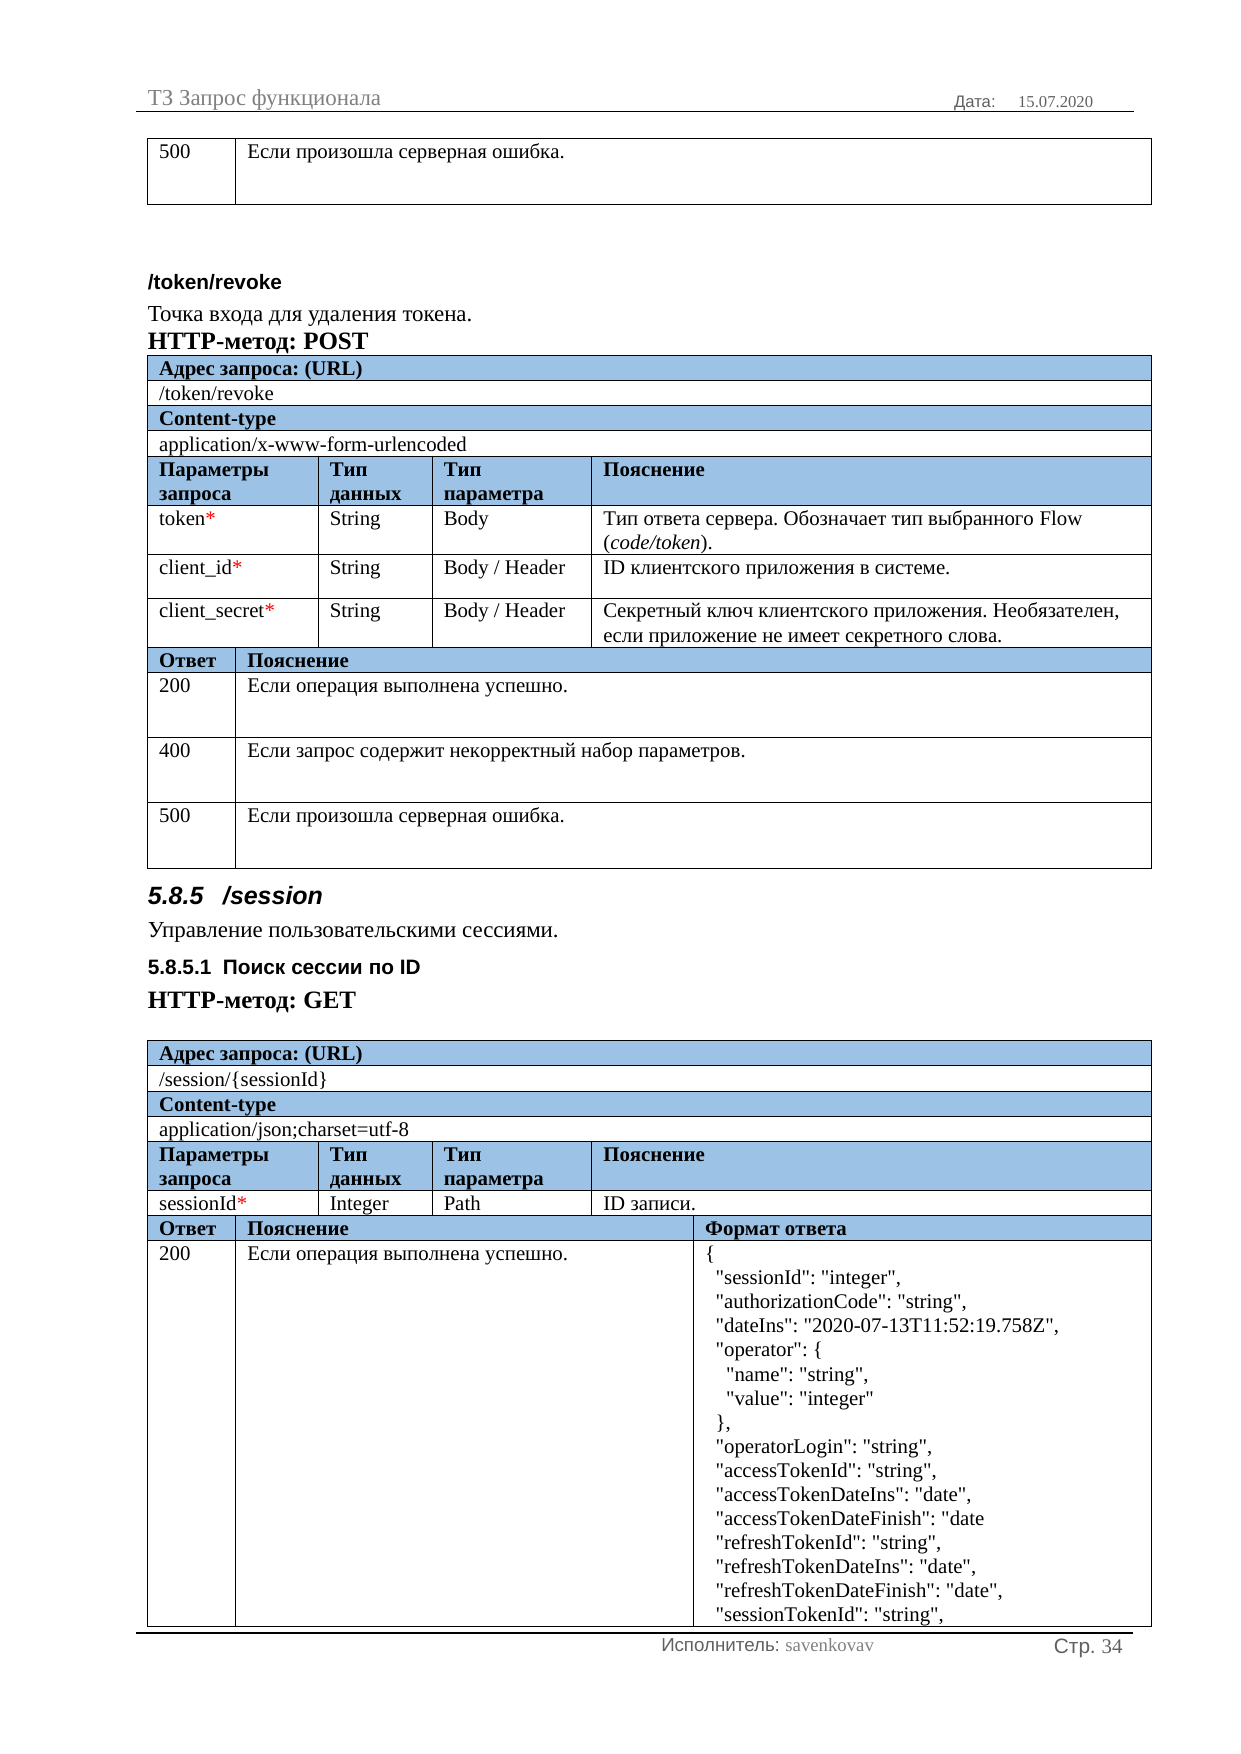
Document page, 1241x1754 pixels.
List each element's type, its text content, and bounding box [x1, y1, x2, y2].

subtitle /token/revoke [148, 270, 1152, 294]
table_cell Если операция выполнена успешно. [236, 673, 1151, 737]
table_cell Пояснение [592, 457, 1151, 505]
subtitle /session [148, 881, 1152, 910]
text Управление пользовательскими сессиями. [148, 916, 1152, 942]
table_cell Content-type [148, 1092, 1151, 1116]
table_cell Path [433, 1191, 591, 1215]
text HTTP-метод: POST [148, 326, 1152, 355]
table_cell Если операция выполнена успешно. [236, 1241, 693, 1626]
table_cell Ответ [148, 648, 235, 672]
table_cell Body / Header [433, 599, 591, 647]
table_cell Тип параметра [433, 1142, 591, 1190]
table_cell String [319, 506, 432, 554]
table_cell Секретный ключ клиентского приложения. Необязателен, если приложение не имеет секретного слова. [592, 599, 1151, 647]
table_cell /session/{sessionId} [148, 1066, 1151, 1091]
table_header Адрес запроcа: (URL) [148, 356, 1151, 380]
table_header Адрес запроcа: (URL) [148, 1041, 1151, 1065]
table_cell Пояснение [592, 1142, 1151, 1190]
table_cell ID записи. [592, 1191, 1151, 1215]
table_cell Body [433, 506, 591, 554]
table_cell Тип параметра [433, 457, 591, 505]
table_cell sessionId* [148, 1191, 318, 1215]
table_cell application/json;charset=utf-8 [148, 1117, 1151, 1141]
table_cell Если запрос содержит некорректный набор параметров. [236, 738, 1151, 802]
text Точка входа для удаления токена. [148, 300, 1152, 326]
table_cell Если произошла серверная ошибка. [236, 139, 1151, 203]
table_cell Ответ [148, 1216, 235, 1240]
table_cell Тип данных [319, 1142, 432, 1190]
table_cell Content-type [148, 406, 1151, 430]
table_cell application/x-www-form-urlencoded [148, 431, 1151, 456]
text HTTP-метод: GET [148, 985, 1152, 1014]
table_cell 500 [148, 803, 235, 868]
subtitle Поиск сессии по ID [148, 955, 1152, 979]
table_cell client_secret* [148, 599, 318, 647]
table_cell Формат ответа [694, 1216, 1151, 1240]
table_cell Пояснение [236, 1216, 693, 1240]
table_cell String [319, 555, 432, 597]
table_cell Пояснение [236, 648, 1151, 672]
table_cell { "sessionId": "integer", "authorizationCode": "string", "dateIns": "2020-07-13T11:52:19.758Z", "operator": { "name": "string", "value": "integer" }, "operatorLogin": "string", "accessTokenId": "string", "accessTokenDateIns": "date", "accessTokenDateFinish": "date "refreshTokenId": "string", "refreshTokenDateIns": "date", "refreshTokenDateFinish": "date", "sessionTokenId": "string", [694, 1241, 1151, 1626]
table_cell 400 [148, 738, 235, 802]
table_cell /token/revoke [148, 381, 1151, 405]
table_cell ID клиентского приложения в системе. [592, 555, 1151, 597]
table_cell client_id* [148, 555, 318, 597]
table_cell 500 [148, 139, 235, 203]
table_cell Параметры запроса [148, 1142, 318, 1190]
table_cell Body / Header [433, 555, 591, 597]
table_cell String [319, 599, 432, 647]
table_cell 200 [148, 673, 235, 737]
table_cell 200 [148, 1241, 235, 1626]
table_cell Тип ответа сервера. Обозначает тип выбранного Flow (code/token). [592, 506, 1151, 554]
table_cell Если произошла серверная ошибка. [236, 803, 1151, 868]
table_cell Integer [319, 1191, 432, 1215]
table_cell Параметры запроса [148, 457, 318, 505]
table_cell Тип данных [319, 457, 432, 505]
table_cell token* [148, 506, 318, 554]
